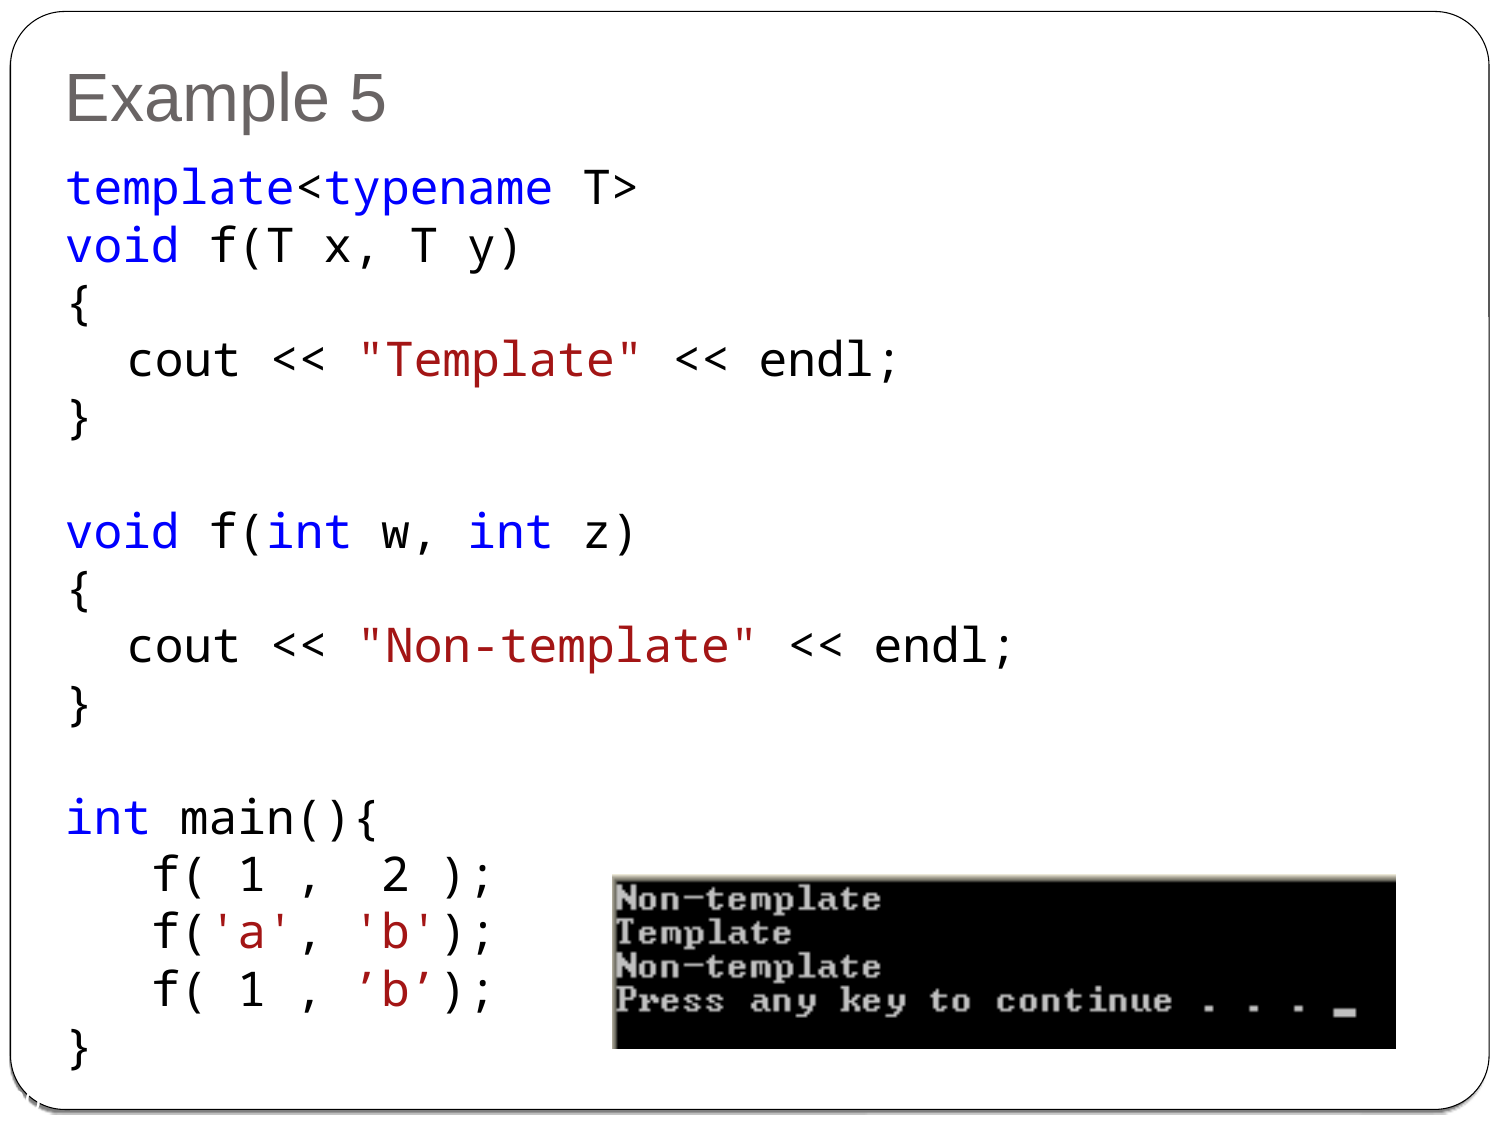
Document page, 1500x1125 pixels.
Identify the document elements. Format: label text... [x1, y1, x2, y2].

list template<typename T> void f(T x, T y) { cout << "Template" << endl; } void f(int w, int z) { cout << "Non-template" << endl; } int main(){ f( 1 , 2 ); f('a', 'b'); f( 1 , ’b’); } [50, 149, 1450, 1088]
title Example 5 [50, 45, 1450, 149]
picture [612, 874, 1396, 1049]
slide_number [0, 1074, 50, 1125]
